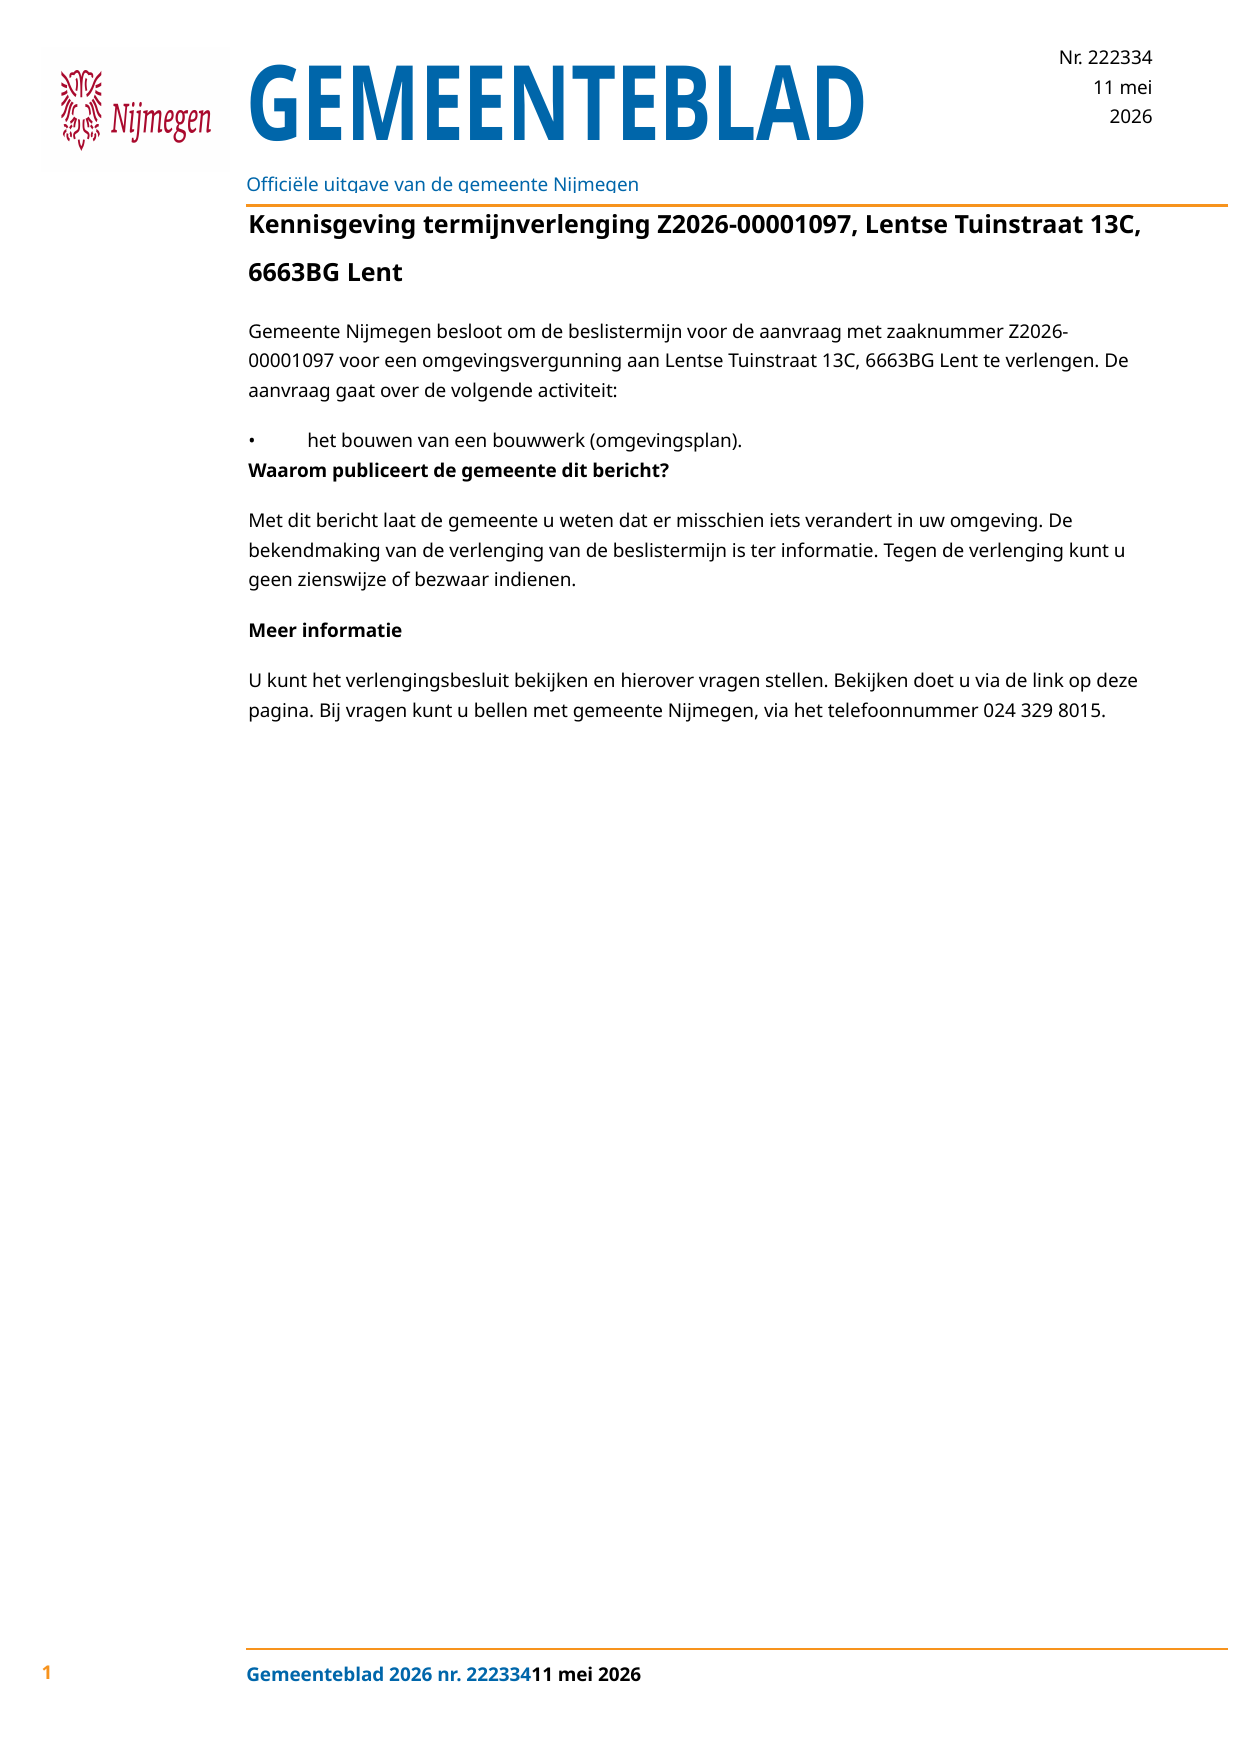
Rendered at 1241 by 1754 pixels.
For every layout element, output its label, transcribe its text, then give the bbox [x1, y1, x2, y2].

picture [41, 47, 231, 172]
text Meer informatie [248, 617, 1152, 643]
text Waarom publiceert de gemeente dit bericht? [248, 457, 1152, 483]
text Met dit bericht laat de gemeente u weten dat er misschien iets verandert in uw omgeving. De bekendmaking van de verlenging van de beslistermijn is ter informatie. Tegen de verlenging kunt u geen zienswijze of bezwaar indienen. [248, 507, 1152, 592]
list het bouwen van een bouwwerk (omgevingsplan). [248, 427, 1152, 453]
text Kennisgeving termijnverlenging Z2026-00001097, Lentse Tuinstraat 13C, 6663BG Lent [248, 207, 1152, 288]
text U kunt het verlengingsbesluit bekijken en hierover vragen stellen. Bekijken doet u via de link op deze pagina. Bij vragen kunt u bellen met gemeente Nijmegen, via het telefoonnummer 024 329 8015. [248, 667, 1152, 723]
text Gemeente Nijmegen besloot om de beslistermijn voor de aanvraag met zaaknummer Z2026-00001097 voor een omgevingsvergunning aan Lentse Tuinstraat 13C, 6663BG Lent te verlengen. De aanvraag gaat over de volgende activiteit: [248, 318, 1152, 403]
